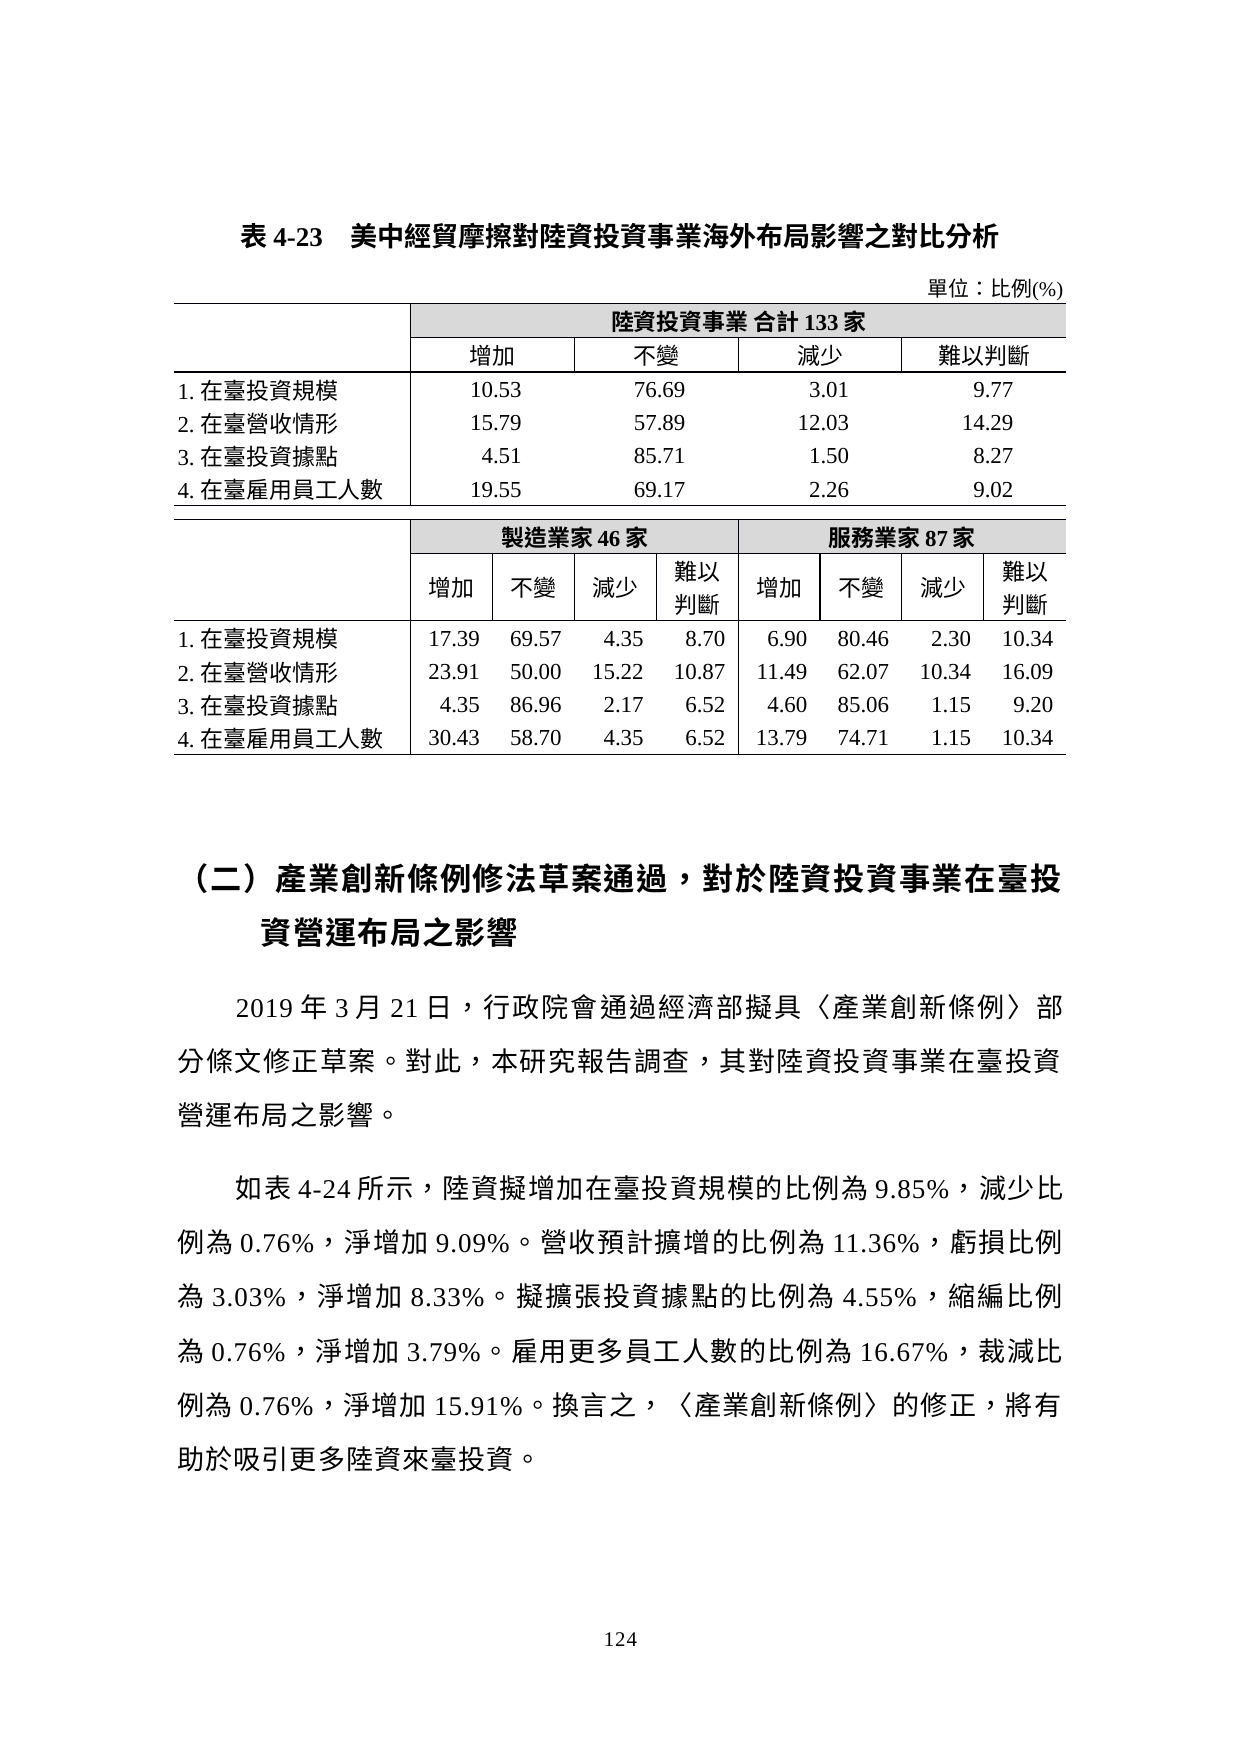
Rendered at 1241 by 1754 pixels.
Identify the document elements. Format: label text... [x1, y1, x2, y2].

table_cell 16.09 [984, 655, 1066, 688]
table_cell 不變 [575, 338, 738, 371]
table_cell 57.89 [574, 406, 738, 439]
table_cell 86.96 [493, 688, 574, 721]
text 表4-23 美中經貿摩擦對陸資投資事業海外布局影響之對比分析 [177, 215, 1063, 254]
table_cell 4.35 [574, 721, 656, 754]
table_cell 23.91 [411, 655, 492, 688]
table_cell 3. 在臺投資據點 [174, 439, 410, 472]
table_cell 1.50 [738, 439, 902, 472]
table_cell 不變 [821, 554, 901, 620]
table_cell 4. 在臺雇用員工人數 [174, 472, 410, 505]
table_cell 難以判斷 [902, 338, 1066, 371]
table_cell 17.39 [411, 621, 492, 654]
table_cell 69.57 [493, 621, 574, 654]
table_cell 3. 在臺投資據點 [174, 688, 410, 721]
table_cell 13.79 [739, 721, 820, 754]
table_cell 2. 在臺營收情形 [174, 655, 410, 688]
table_cell 減少 [902, 554, 983, 620]
table_cell 6.90 [739, 621, 820, 654]
table_cell 1.15 [902, 721, 984, 754]
table_cell 難以 判斷 [984, 554, 1066, 620]
table_cell 減少 [575, 554, 656, 620]
table_cell [174, 304, 410, 371]
table_cell 陸資投資事業 合計133家 [411, 304, 1066, 337]
table_cell 4.35 [574, 621, 656, 654]
table_cell 2. 在臺營收情形 [174, 406, 410, 439]
table_cell 10.87 [656, 655, 738, 688]
table_cell 不變 [493, 554, 574, 620]
table_cell 76.69 [574, 373, 738, 406]
table_cell 6.52 [656, 688, 738, 721]
table_cell 4.51 [411, 439, 574, 472]
table_cell 12.03 [738, 406, 902, 439]
table_cell 11.49 [739, 655, 820, 688]
table_cell 1. 在臺投資規模 [174, 621, 410, 654]
table_cell 4. 在臺雇用員工人數 [174, 721, 410, 754]
text 2019年3月21日，行政院會通過經濟部擬具〈產業創新條例〉部分條文修正草案。對此，本研究報告調查，其對陸資投資事業在臺投資營運布局之影響。 [177, 974, 1063, 1136]
text 如表4-24所示，陸資擬增加在臺投資規模的比例為9.85%，減少比例為0.76%，淨增加9.09%。營收預計擴增的比例為11.36%，虧損比例為3.03%，淨增加8.33%。擬擴張投資據點的比例為4.55%，縮編比例為0.76%，淨增加3.79%。雇用更多員工人數的比例為16.67%，裁減比例為0.76%，淨增加15.91%。換言之，〈產業創新條例〉的修正，將有助於吸引更多陸資來臺投資。 [177, 1155, 1063, 1480]
table_cell 85.71 [574, 439, 738, 472]
table_cell 服務業家87家 [739, 520, 1066, 553]
subtitle （二）產業創新條例修法草案通過，對於陸資投資事業在臺投資營運布局之影響 [177, 847, 1063, 955]
table_cell 19.55 [411, 472, 574, 505]
table_cell 9.77 [902, 373, 1066, 406]
table_cell 6.52 [656, 721, 738, 754]
table_cell 減少 [739, 338, 901, 371]
table_cell 58.70 [493, 721, 574, 754]
table_cell 製造業家46家 [411, 520, 738, 553]
table_header 單位：比例(%) [174, 273, 1066, 303]
table_cell 9.20 [984, 688, 1066, 721]
table_cell 10.53 [411, 373, 574, 406]
table_cell 1. 在臺投資規模 [174, 373, 410, 406]
table_cell 增加 [739, 554, 819, 620]
table_cell 3.01 [738, 373, 902, 406]
table_cell 2.26 [738, 472, 902, 505]
table_cell [174, 520, 410, 620]
table_cell 8.70 [656, 621, 738, 654]
table_cell 10.34 [902, 655, 984, 688]
table_cell 2.30 [902, 621, 984, 654]
table_cell 4.35 [411, 688, 492, 721]
table_cell 30.43 [411, 721, 492, 754]
table_cell 85.06 [820, 688, 902, 721]
table_cell 15.79 [411, 406, 574, 439]
table_cell 4.60 [739, 688, 820, 721]
table_cell [174, 506, 1066, 518]
table_cell 74.71 [820, 721, 902, 754]
table_cell 10.34 [984, 721, 1066, 754]
table_cell 9.02 [902, 472, 1066, 505]
table_cell 增加 [411, 338, 574, 371]
table_cell 50.00 [493, 655, 574, 688]
table_cell 15.22 [574, 655, 656, 688]
table_cell 62.07 [820, 655, 902, 688]
table_cell 2.17 [574, 688, 656, 721]
table_cell 難以 判斷 [657, 554, 738, 620]
table_cell 增加 [411, 554, 492, 620]
table_cell 1.15 [902, 688, 984, 721]
table_cell 14.29 [902, 406, 1066, 439]
table_cell 10.34 [984, 621, 1066, 654]
table_cell 69.17 [574, 472, 738, 505]
table_cell 8.27 [902, 439, 1066, 472]
table_cell 80.46 [820, 621, 902, 654]
